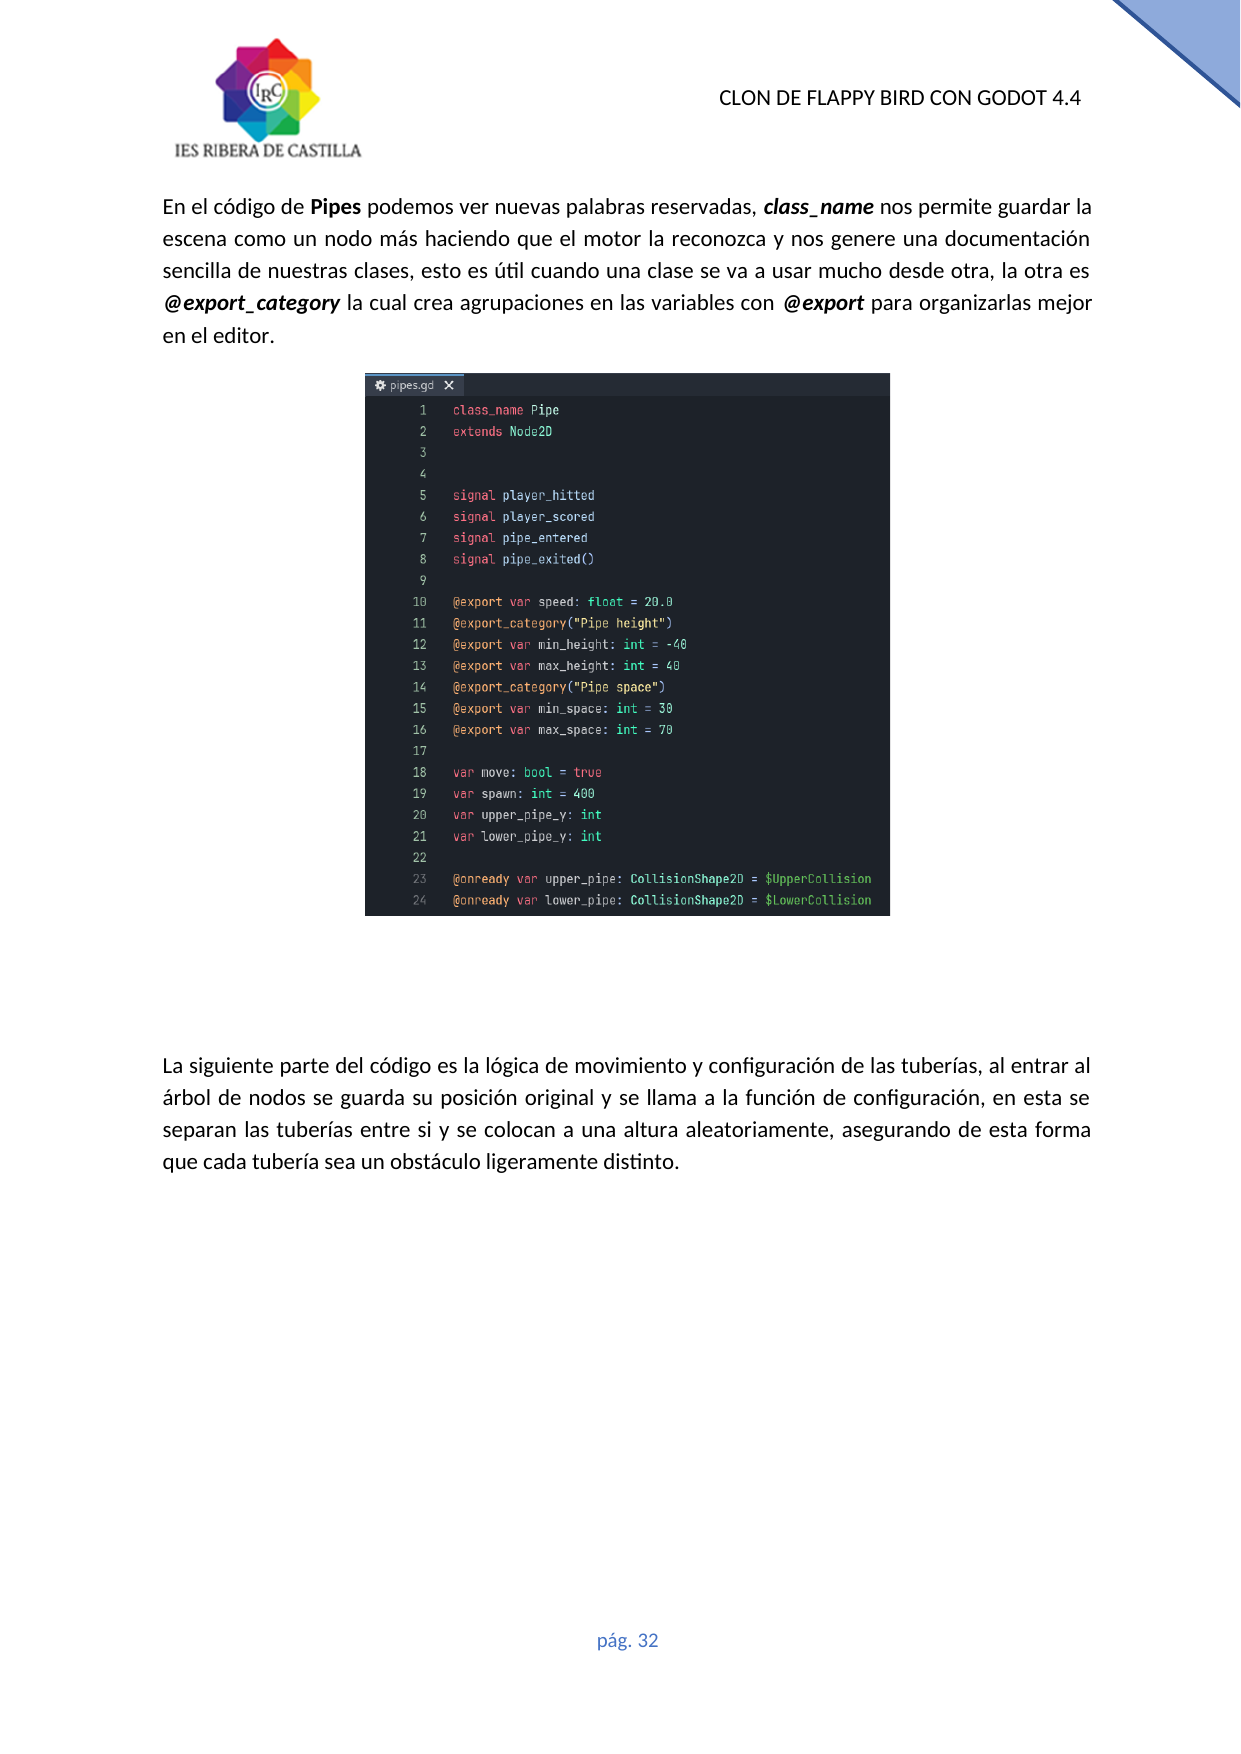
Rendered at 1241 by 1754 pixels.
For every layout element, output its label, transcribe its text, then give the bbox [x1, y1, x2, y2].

text La siguiente parte del código es la lógica de movimiento y configuración de las tuberías, al entrar al árbol de nodos se guarda su posición original y se llama a la función de configuración, en esta se separan las tuberías entre si y se colocan a una altura aleatoriamente, asegurando de esta forma que cada tubería sea un obstáculo ligeramente distinto. [162, 1051, 1093, 1175]
picture [365, 373, 891, 916]
picture [173, 29, 366, 164]
text En el código de Pipes podemos ver nuevas palabras reservadas, class_name nos permite guardar la escena como un nodo más haciendo que el motor la reconozca y nos genere una documentación sencilla de nuestras clases, esto es útil cuando una clase se va a usar mucho desde otra, la otra es @export_category la cual crea agrupaciones en las variables con @export para organizarlas mejor en el editor. [162, 192, 1093, 349]
